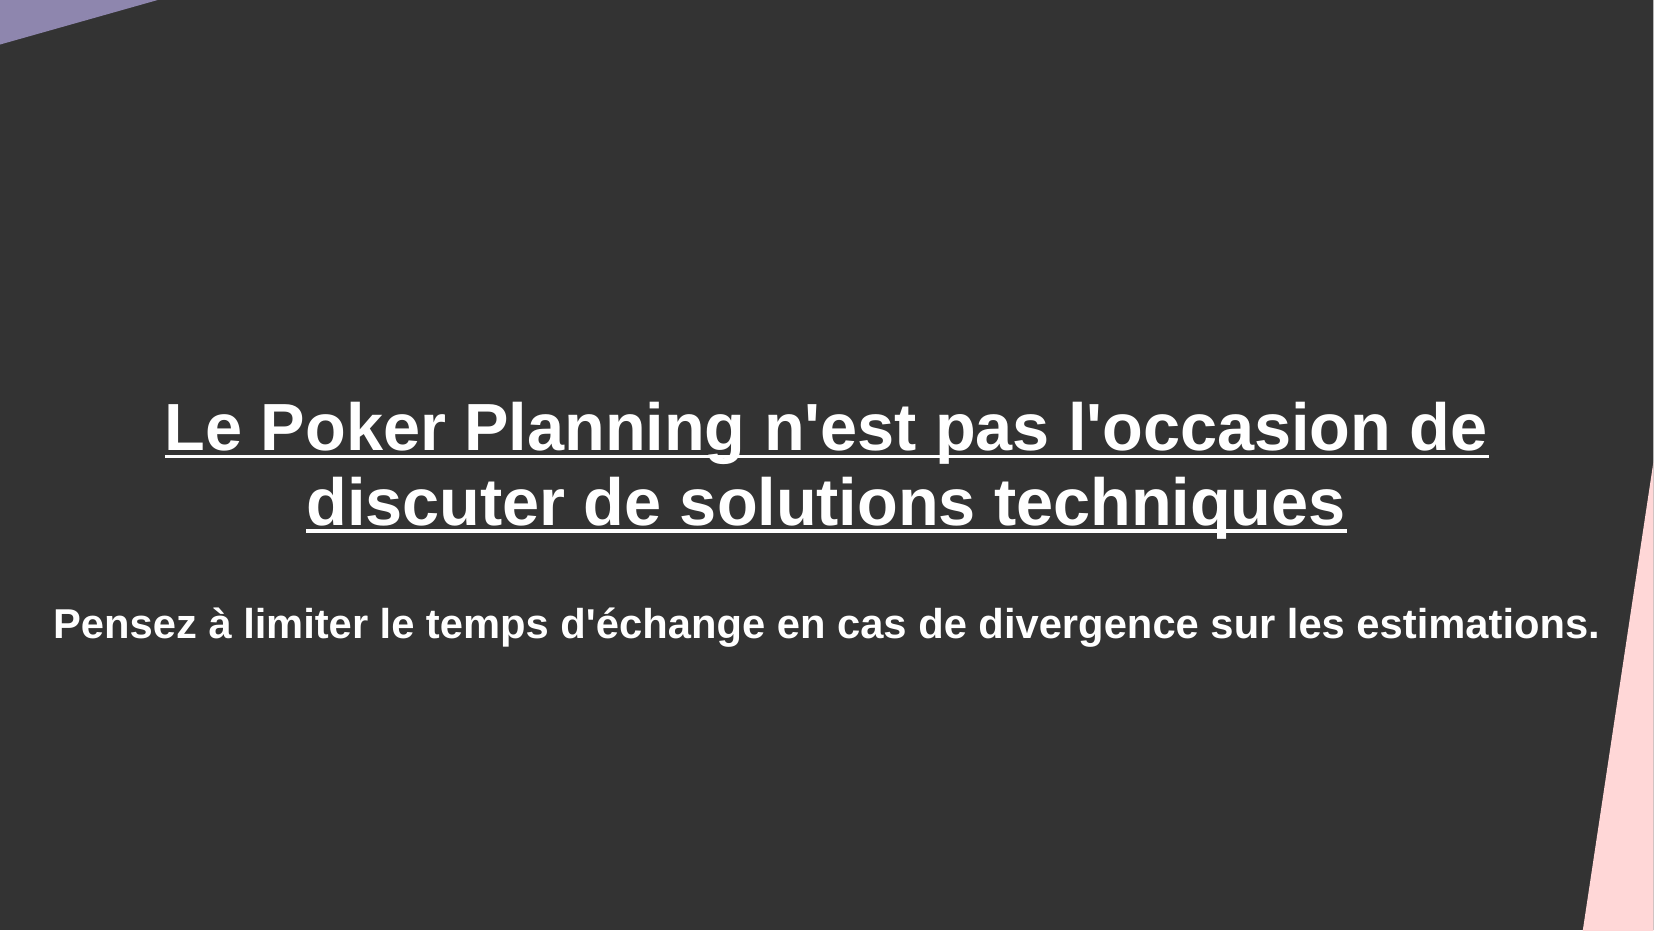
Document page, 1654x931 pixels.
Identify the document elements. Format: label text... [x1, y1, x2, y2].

text_box [1582, 458, 1654, 931]
text_box [0, 0, 158, 45]
title Le Poker Planning n'est pas l'occasion de discuter de solutions techniques [31, 352, 1622, 578]
title Pensez à limiter le temps d'échange en cas de divergence sur les estimations. [31, 590, 1622, 657]
